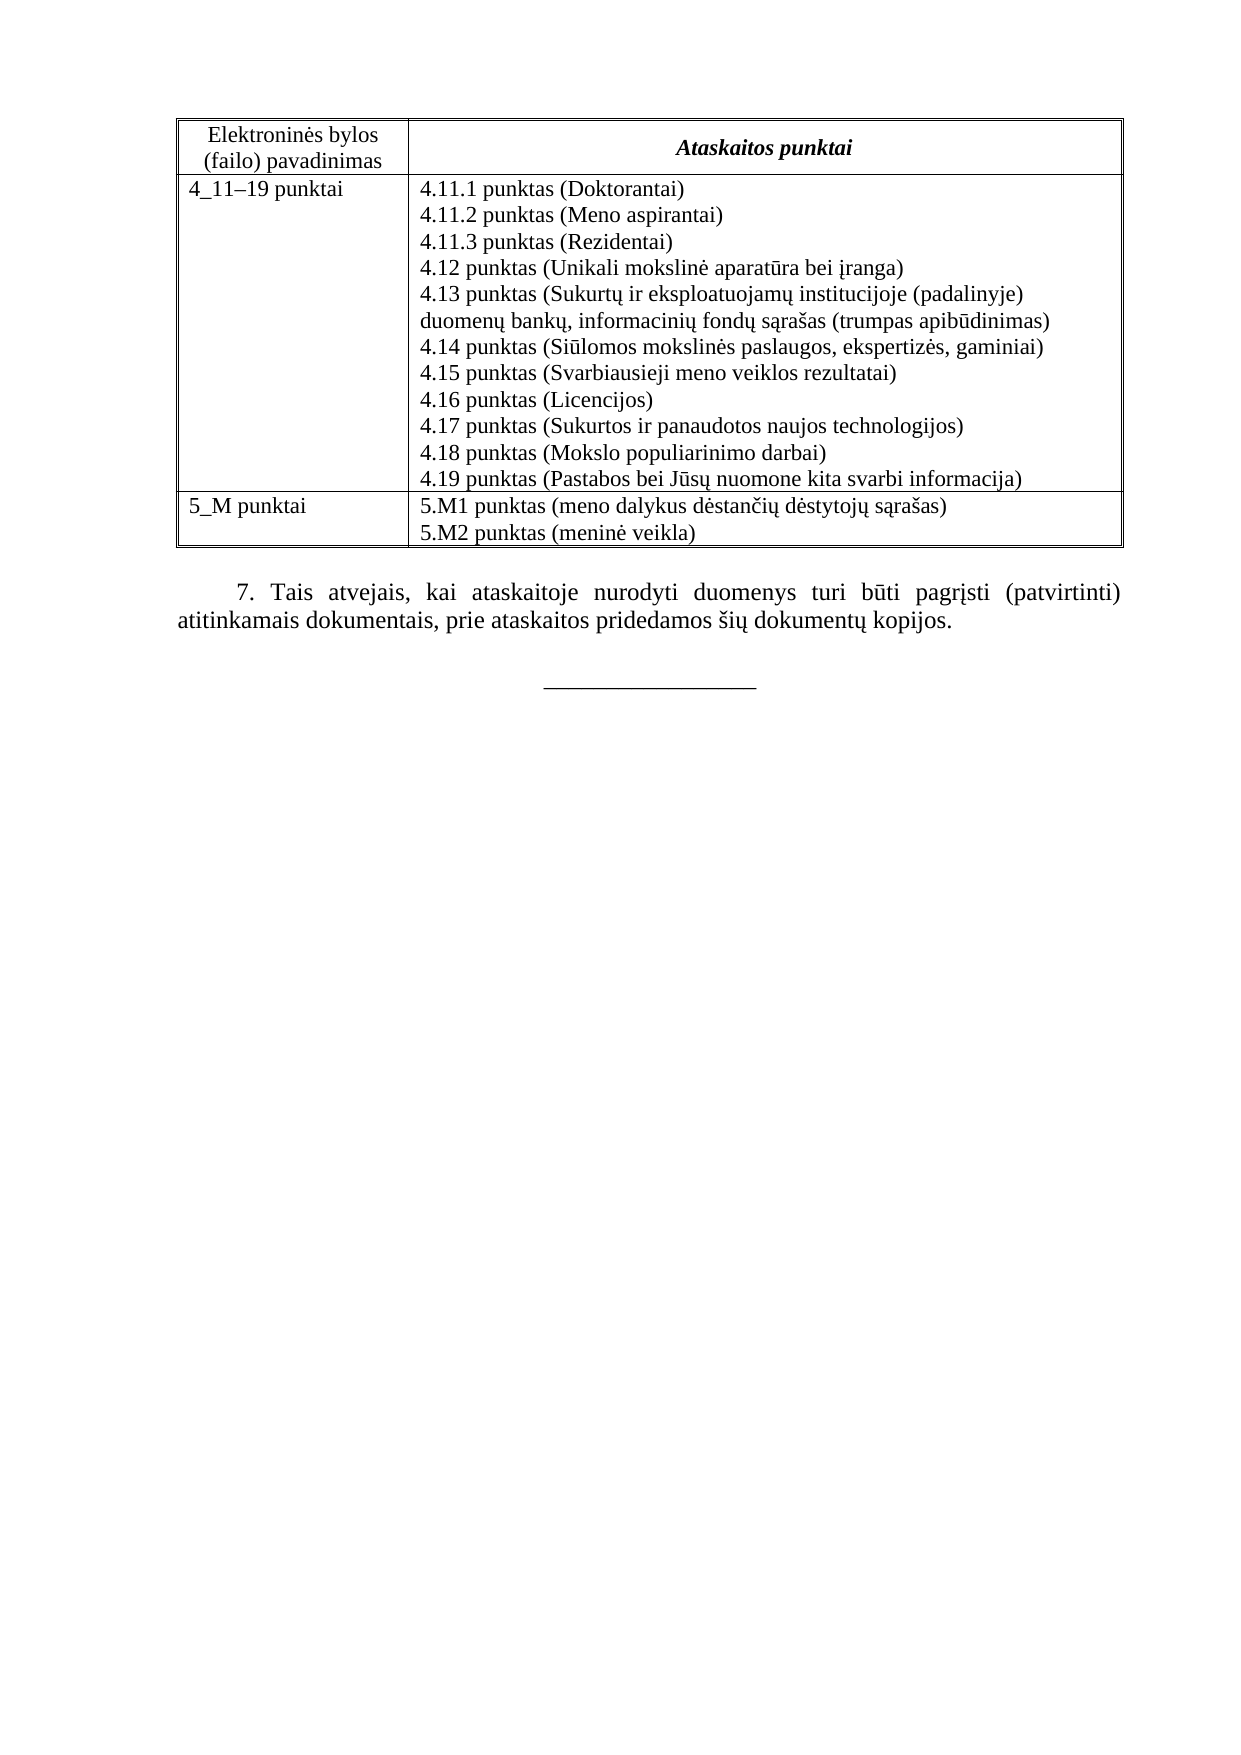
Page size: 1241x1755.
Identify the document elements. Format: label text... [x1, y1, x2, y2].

table_header Elektroninės bylos (failo) pavadinimas [179, 121, 408, 174]
table_cell 4.11.1 punktas (Doktorantai) 4.11.2 punktas (Meno aspirantai) 4.11.3 punktas (Rezidentai) 4.12 punktas (Unikali mokslinė aparatūra bei įranga) 4.13 punktas (Sukurtų ir eksploatuojamų institucijoje (padalinyje) duomenų bankų, informacinių fondų sąrašas (trumpas apibūdinimas) 4.14 punktas (Siūlomos mokslinės paslaugos, ekspertizės, gaminiai) 4.15 punktas (Svarbiausieji meno veiklos rezultatai) 4.16 punktas (Licencijos) 4.17 punktas (Sukurtos ir panaudotos naujos technologijos) 4.18 punktas (Mokslo populiarinimo darbai) 4.19 punktas (Pastabos bei Jūsų nuomone kita svarbi informacija) [409, 175, 1121, 491]
text _________________ [177, 663, 1122, 692]
table_cell 4_11–19 punktai [179, 175, 408, 491]
table_header Ataskaitos punktai [409, 121, 1121, 174]
table_cell 5_M punktai [179, 492, 408, 545]
text 7. Tais atvejais, kai ataskaitoje nurodyti duomenys turi būti pagrįsti (patvirtinti) atitinkamais dokumentais, prie ataskaitos pridedamos šių dokumentų kopijos. [177, 577, 1122, 634]
table_cell 5.M1 punktas (meno dalykus dėstančių dėstytojų sąrašas) 5.M2 punktas (meninė veikla) [409, 492, 1121, 545]
